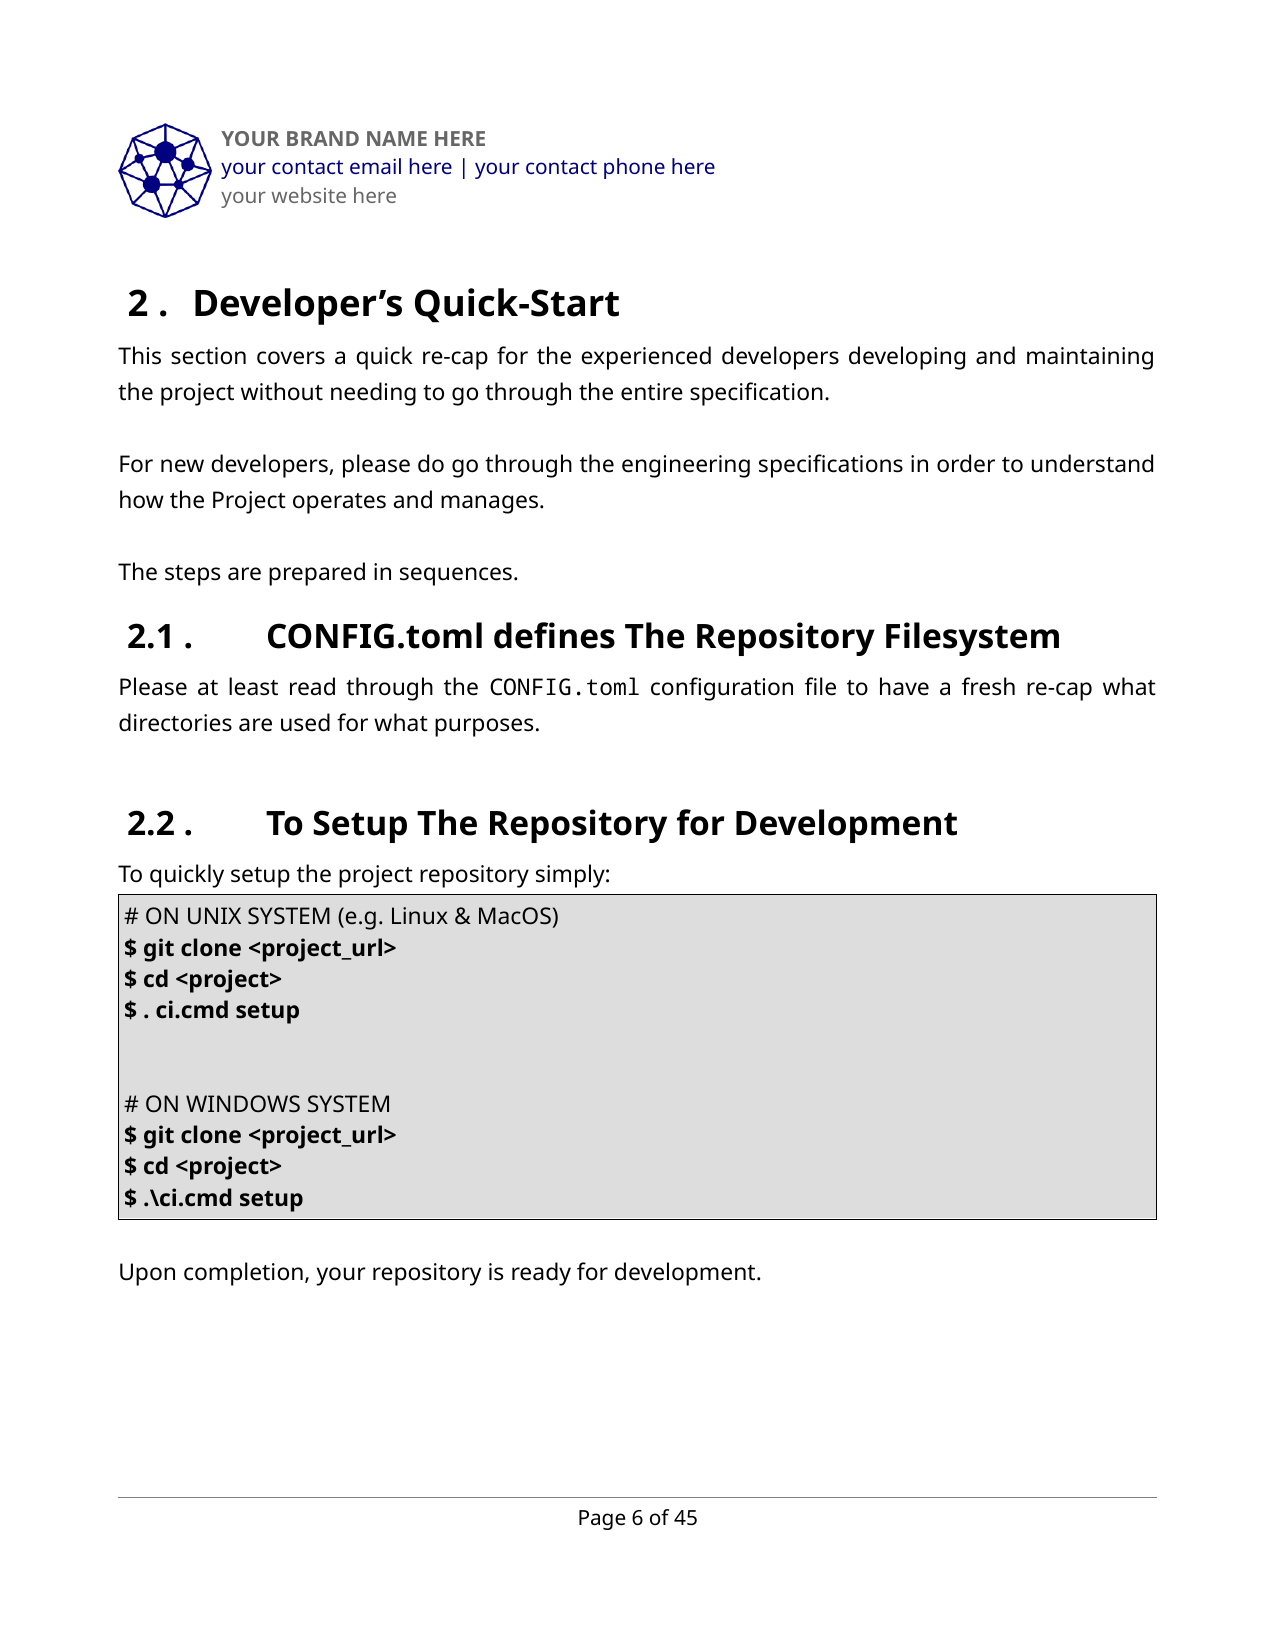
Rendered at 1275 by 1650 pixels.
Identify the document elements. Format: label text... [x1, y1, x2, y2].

text The steps are prepared in sequences. [118, 556, 1157, 587]
subtitle CONFIG.toml defines The Repository Filesystem [118, 612, 1157, 658]
subtitle To Setup The Repository for Development [118, 799, 1157, 845]
subtitle Developer’s Quick-Start [118, 278, 1157, 327]
picture [118, 123, 212, 218]
table_header # ON UNIX SYSTEM (e.g. Linux & MacOS) $ git clone <project_url> $ cd <project> $ . ci.cmd setup # ON WINDOWS SYSTEM $ git clone <project_url> $ cd <project> $ .\ci.cmd setup [119, 895, 1156, 1218]
text This section covers a quick re-cap for the experienced developers developing and maintaining the project without needing to go through the entire specification. [118, 340, 1157, 407]
text Please at least read through the CONFIG.toml configuration file to have a fresh re-cap what directories are used for what purposes. [118, 671, 1157, 738]
text For new developers, please do go through the engineering specifications in order to understand how the Project operates and manages. [118, 448, 1157, 515]
text Upon completion, your repository is ready for development. [118, 1255, 1157, 1287]
text To quickly setup the project repository simply: [118, 857, 1157, 889]
